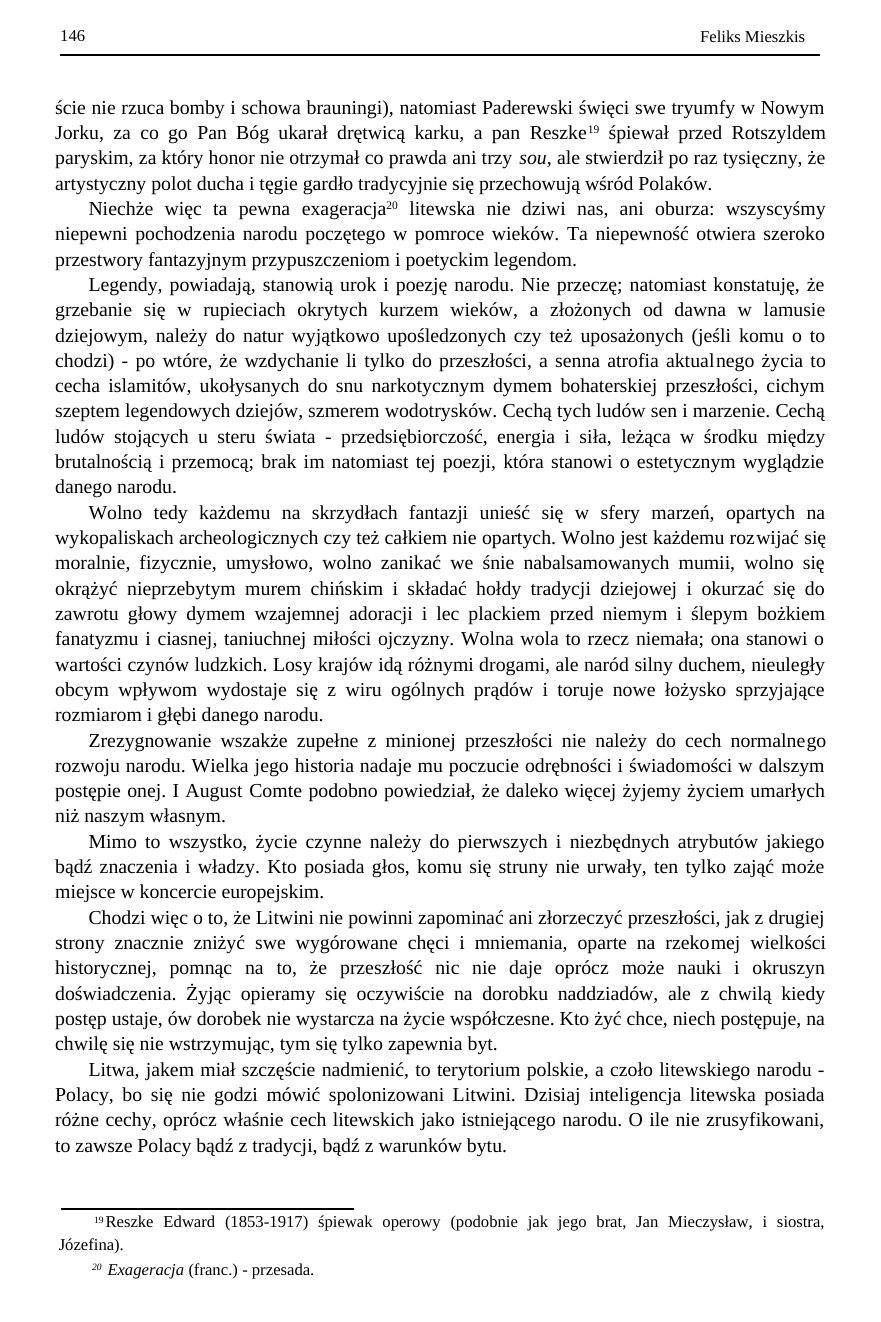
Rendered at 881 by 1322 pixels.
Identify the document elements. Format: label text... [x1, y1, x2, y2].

text Niechże więc ta pewna exageracja20 litewska nie dziwi nas, ani oburza: wszyscyśmy niepewni pochodzenia narodu poczętego w pomroce wieków. Ta niepewność otwiera szeroko przestwory fantazyjnym przypuszczeniom i poetyckim legendom. [55, 197, 826, 270]
text Chodzi więc o to, że Litwini nie powinni zapominać ani złorzeczyć przeszłości, jak z drugiej strony znacznie zniżyć swe wygórowane chęci i mniemania, oparte na rzeko­mej wielkości historycznej, pomnąc na to, że przeszłość nic nie daje oprócz może nauki i okruszyn doświadczenia. Żyjąc opieramy się oczywiście na dorobku naddziadów, ale z chwilą kiedy postęp ustaje, ów dorobek nie wystarcza na życie współczesne. Kto żyć chce, niech postępuje, na chwilę się nie wstrzymując, tym się tylko zapewnia byt. [55, 906, 826, 1055]
text ście nie rzuca bomby i schowa brauningi), natomiast Paderewski święci swe tryumfy w Nowym Jorku, za co go Pan Bóg ukarał drętwicą karku, a pan Reszke19 śpiewał przed Rotszyldem paryskim, za który honor nie otrzymał co prawda ani trzy sou, ale stwierdził po raz tysięczny, że artystyczny polot ducha i tęgie gardło tradycyjnie się przechowują wśród Polaków. [55, 96, 826, 194]
text 19 Reszke Edward (1853-1917) śpiewak operowy (podobnie jak jego brat, Jan Mieczysław, i siostra, Józefina). [58, 1212, 825, 1254]
text Litwa, jakem miał szczęście nadmienić, to terytorium polskie, a czoło litewskiego narodu - Polacy, bo się nie godzi mówić spolonizowani Litwini. Dzisiaj inteligencja litewska posiada różne cechy, oprócz właśnie cech litewskich jako istniejącego narodu. O ile nie zrusyfikowani, to zawsze Polacy bądź z tradycji, bądź z warunków bytu. [55, 1058, 826, 1156]
text 146 [60, 26, 91, 45]
text Zrezygnowanie wszakże zupełne z minionej przeszłości nie należy do cech normalne­go rozwoju narodu. Wielka jego historia nadaje mu poczucie odrębności i świadomości w dalszym postępie onej. I August Comte podobno powiedział, że daleko więcej żyjemy życiem umarłych niż naszym własnym. [55, 728, 826, 827]
text Mimo to wszystko, życie czynne należy do pierwszych i niezbędnych atrybutów jakiego bądź znaczenia i władzy. Kto posiada głos, komu się struny nie urwały, ten tylko zająć może miejsce w koncercie europejskim. [55, 830, 826, 903]
text 20 Exageracja (franc.) - przesada. [58, 1260, 825, 1279]
text Legendy, powiadają, stanowią urok i poezję narodu. Nie przeczę; natomiast konstatuję, że grzebanie się w rupieciach okrytych kurzem wieków, a złożonych od dawna w lamusie dziejowym, należy do natur wyjątkowo upośledzonych czy też uposażonych (jeśli komu o to chodzi) - po wtóre, że wzdychanie li tylko do przeszłości, a senna atrofia aktual­nego życia to cecha islamitów, ukołysanych do snu narkotycznym dymem bohaterskiej przeszłości, cichym szeptem legendowych dziejów, szmerem wodotrysków. Cechą tych ludów sen i marzenie. Cechą ludów stojących u steru świata - przedsiębiorczość, energia i siła, leżąca w środku między brutalnością i przemocą; brak im natomiast tej poezji, która stanowi o estetycznym wyglądzie danego narodu. [55, 273, 826, 498]
text Feliks Mieszkis [700, 27, 822, 46]
text Wolno tedy każdemu na skrzydłach fantazji unieść się w sfery marzeń, opartych na wykopaliskach archeologicznych czy też całkiem nie opartych. Wolno jest każdemu roz­wijać się moralnie, fizycznie, umysłowo, wolno zanikać we śnie nabalsamowanych mumii, wolno się okrążyć nieprzebytym murem chińskim i składać hołdy tradycji dziejowej i okurzać się do zawrotu głowy dymem wzajemnej adoracji i lec plackiem przed niemym i ślepym bożkiem fanatyzmu i ciasnej, taniuchnej miłości ojczyzny. Wolna wola to rzecz niemała; ona stanowi o wartości czynów ludzkich. Losy krajów idą różnymi drogami, ale naród silny duchem, nieuległy obcym wpływom wydostaje się z wiru ogólnych prądów i toruje nowe łożysko sprzyjające rozmiarom i głębi danego narodu. [55, 501, 826, 726]
